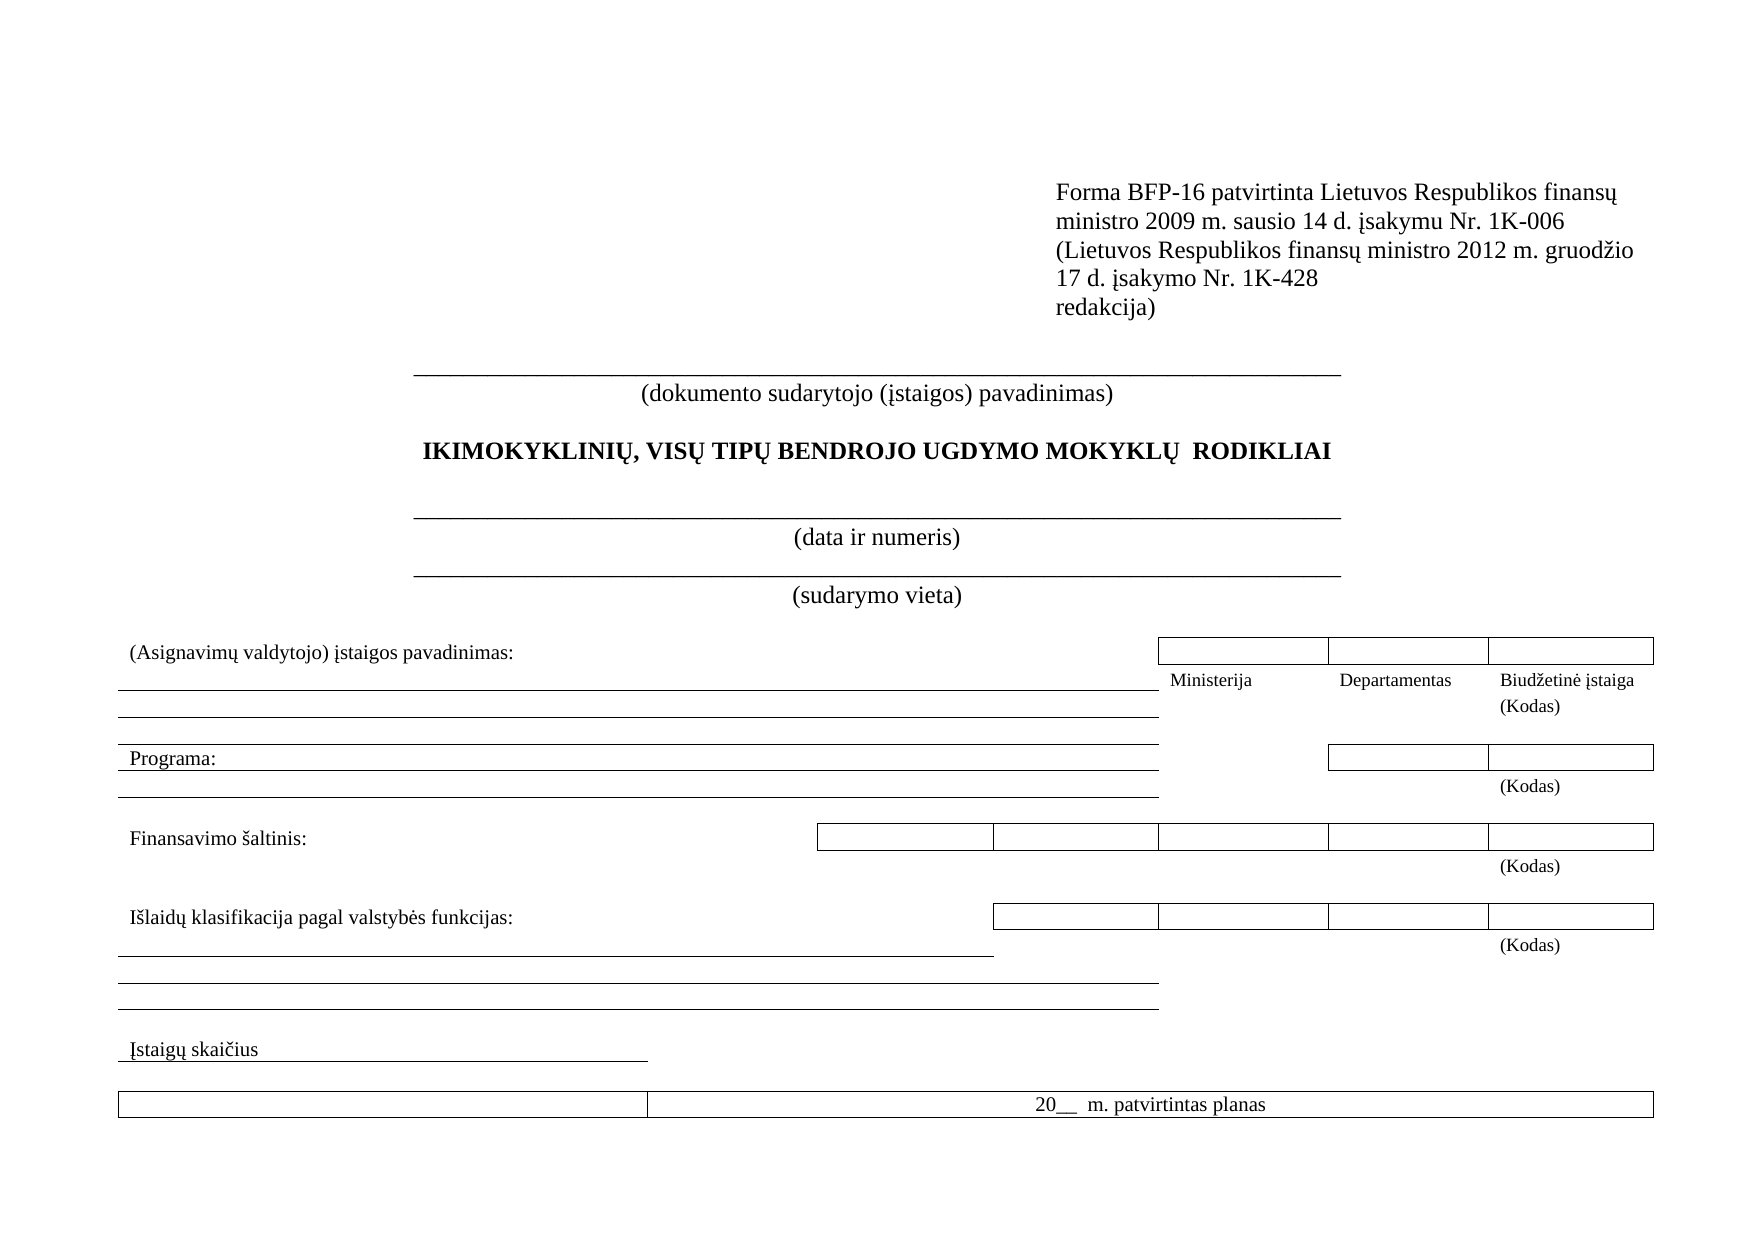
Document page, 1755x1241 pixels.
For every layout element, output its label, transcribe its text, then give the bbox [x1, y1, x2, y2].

table_cell [1328, 930, 1488, 956]
table_cell [118, 718, 1158, 743]
table_cell [817, 1010, 993, 1034]
table_cell [994, 851, 1158, 876]
table_cell [118, 1010, 647, 1034]
table_cell Biudžetinė įstaiga [1489, 665, 1653, 690]
table_cell [1159, 851, 1328, 876]
table_cell [648, 876, 817, 903]
table_cell [994, 824, 1158, 850]
table_cell (Kodas) [1489, 851, 1653, 876]
table_cell [118, 771, 647, 797]
table_cell [994, 771, 1158, 797]
table_cell [1489, 956, 1653, 982]
table_cell Išlaidų klasifikacija pagal valstybės funkcijas: [118, 903, 647, 929]
table_cell [1328, 1034, 1488, 1061]
text (dokumento sudarytojo (įstaigos) pavadinimas) [118, 378, 1636, 407]
table_header [1329, 638, 1488, 664]
table_cell [1328, 876, 1488, 903]
table_header [994, 637, 1158, 664]
table_cell [817, 798, 993, 823]
table_cell [1329, 824, 1488, 850]
text _ [118, 551, 1636, 580]
table_cell [1489, 717, 1653, 743]
table_cell [1328, 771, 1488, 797]
table_cell [1328, 690, 1488, 717]
text Forma BFP-16 patvirtinta Lietuvos Respublikos finansų ministro 2009 m. sausio 14 d. įsakymu Nr. 1K-006 [1056, 177, 1636, 235]
table_cell Įstaigų skaičius [118, 1034, 647, 1061]
table_cell [1489, 904, 1653, 929]
text redakcija) [1056, 292, 1636, 321]
table_cell [1489, 745, 1653, 770]
table_cell [1159, 1034, 1328, 1061]
table_cell [648, 903, 817, 929]
table_cell [1159, 956, 1328, 982]
table_cell [1328, 717, 1488, 743]
table_cell [118, 956, 1158, 982]
table_cell [1159, 876, 1328, 903]
table_cell [118, 876, 647, 903]
table_cell [1159, 904, 1328, 929]
table_cell [1489, 876, 1653, 903]
table_cell [994, 1010, 1158, 1034]
table_cell [1159, 797, 1328, 823]
table_cell [817, 771, 993, 797]
table_cell (Kodas) [1489, 690, 1653, 717]
text (sudarymo vieta) [118, 580, 1636, 608]
table_cell [648, 1034, 817, 1061]
table_cell [1489, 797, 1653, 823]
table_cell [1328, 1009, 1488, 1034]
table_cell [118, 664, 1158, 690]
table_cell [1159, 930, 1328, 956]
table_cell [118, 929, 993, 956]
table_cell (Kodas) [1489, 930, 1653, 956]
table_header (Asignavimų valdytojo) įstaigos pavadinimas: [118, 637, 647, 664]
table_cell [1328, 956, 1488, 982]
table_cell [1328, 983, 1488, 1009]
table_cell [118, 798, 647, 823]
table_cell [994, 930, 1158, 956]
table_cell [1159, 983, 1328, 1009]
table_header [1489, 638, 1653, 664]
table_cell [648, 798, 817, 823]
table_cell [1159, 1009, 1328, 1034]
table_cell [817, 876, 993, 903]
table_cell Departamentas [1328, 665, 1488, 690]
table_header [817, 637, 993, 664]
table_cell [817, 1034, 993, 1061]
table_cell [1159, 824, 1328, 850]
table_cell [994, 904, 1158, 929]
table_cell [1328, 851, 1488, 876]
text (data ir numeris) [118, 522, 1636, 551]
table_cell [1328, 797, 1488, 823]
table_cell (Kodas) [1489, 771, 1653, 797]
table_header [1159, 638, 1328, 664]
table_cell [817, 903, 993, 929]
table_cell Ministerija [1159, 665, 1328, 690]
text (Lietuvos Respublikos finansų ministro 2012 m. gruodžio 17 d. įsakymo Nr. 1K-428 [1056, 235, 1636, 292]
table_cell Programa: [118, 745, 1158, 770]
table_cell [817, 851, 993, 876]
table_cell [1329, 745, 1488, 770]
table_cell [1489, 1009, 1653, 1034]
text IKIMOKYKLINIŲ, VISŲ TIPŲ BENDROJO UGDYMO MOKYKLŲ RODIKLIAI [118, 436, 1636, 465]
table_cell [1329, 904, 1488, 929]
table_cell Finansavimo šaltinis: [118, 823, 817, 850]
table_cell [994, 1034, 1158, 1061]
table_header [119, 1092, 647, 1117]
table_cell [118, 984, 1158, 1009]
table_cell [994, 798, 1158, 823]
table_header 20__ m. patvirtintas planas [648, 1092, 1653, 1117]
table_cell [1159, 717, 1328, 743]
table_cell [1489, 1034, 1653, 1061]
table_cell [118, 691, 1158, 717]
table_cell [1489, 983, 1653, 1009]
text _ [118, 350, 1636, 378]
table_cell [1159, 690, 1328, 717]
table_header [648, 637, 817, 664]
table_cell [994, 876, 1158, 903]
table_cell [1489, 824, 1653, 850]
table_cell [648, 850, 817, 876]
table_cell [1159, 744, 1328, 770]
table_cell [648, 771, 817, 797]
text _ [118, 493, 1636, 522]
table_cell [648, 1010, 817, 1034]
table_cell [1159, 770, 1328, 797]
table_cell [118, 850, 647, 876]
table_cell [818, 824, 993, 850]
